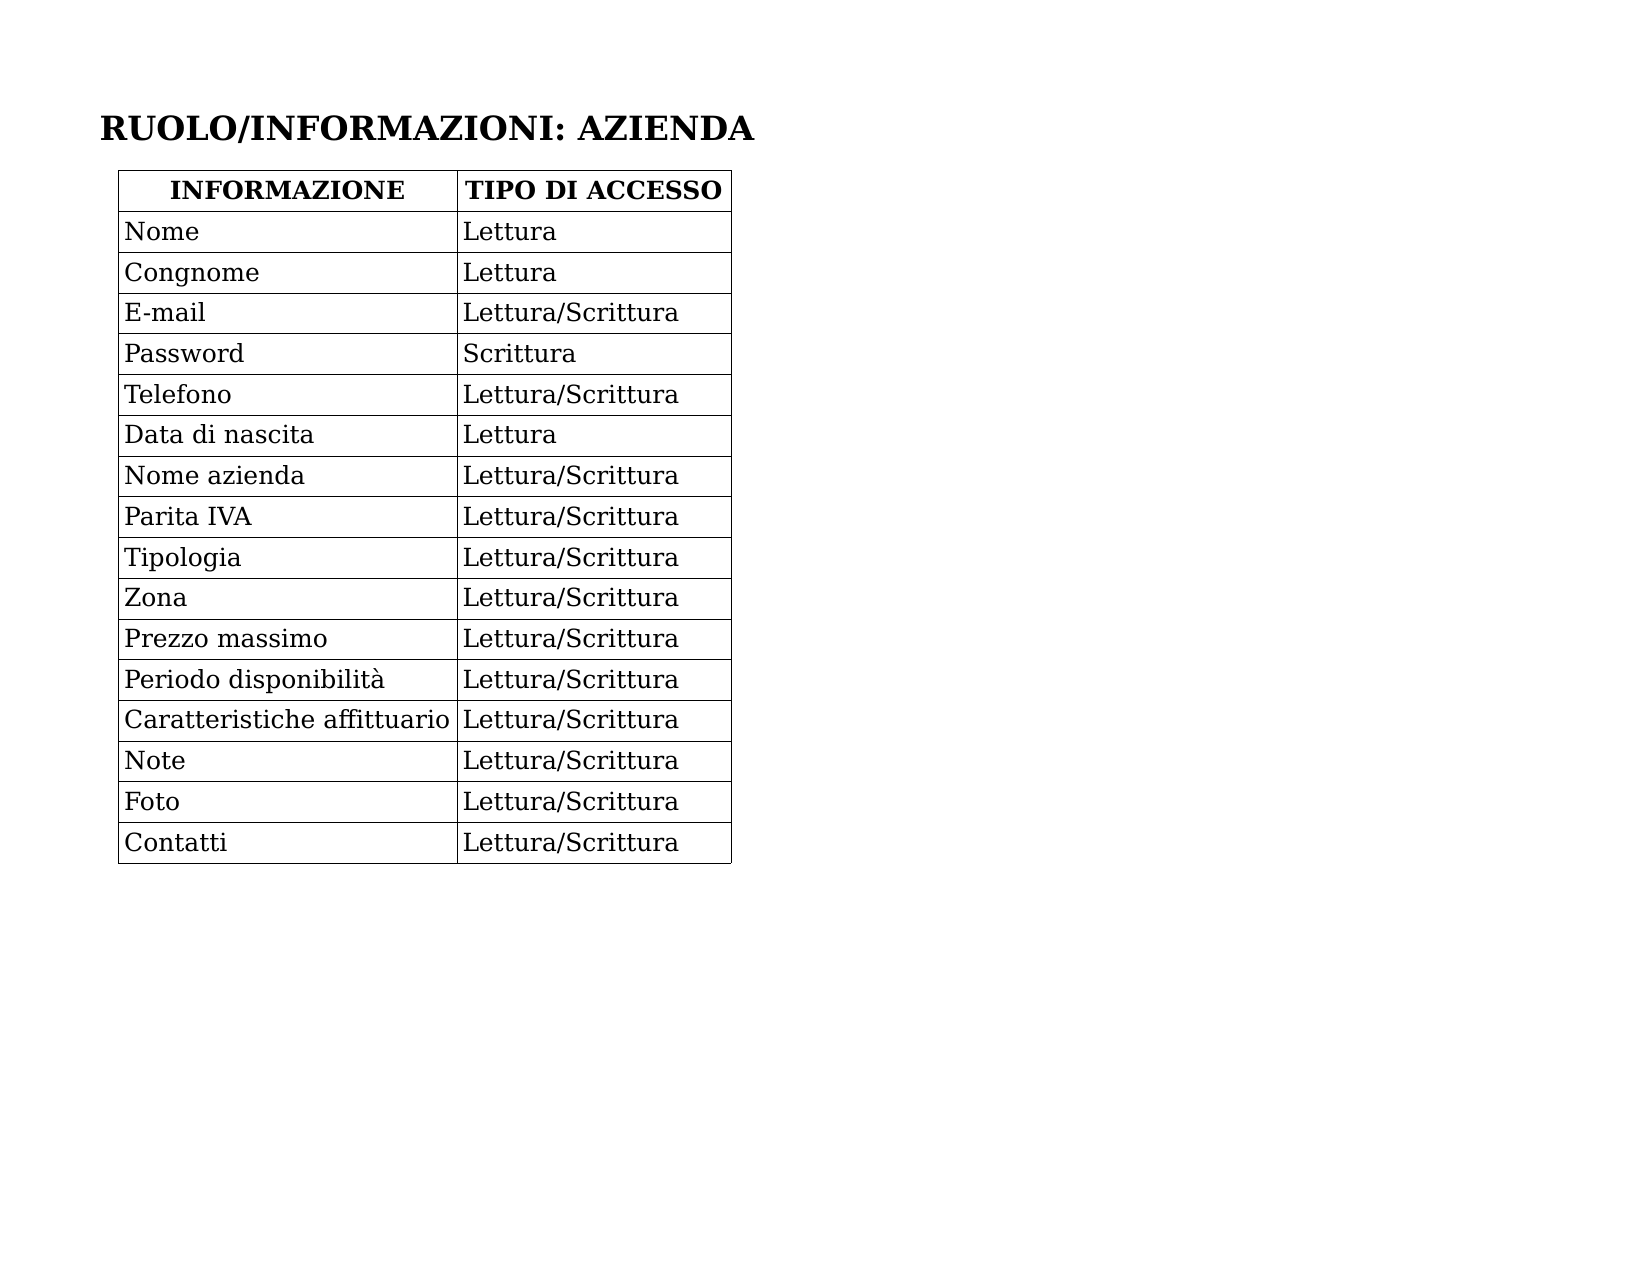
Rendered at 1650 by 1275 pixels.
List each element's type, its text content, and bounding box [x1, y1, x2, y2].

subtitle RUOLO/INFORMAZIONI: AZIENDA [99, 109, 1569, 148]
table_cell Note [119, 742, 457, 781]
table_cell Lettura/Scrittura [458, 497, 731, 537]
table_cell Congnome [119, 253, 457, 293]
table_cell Lettura [458, 212, 731, 252]
table_cell Lettura/Scrittura [458, 660, 731, 700]
table_cell Lettura/Scrittura [458, 823, 731, 863]
table_cell Telefono [119, 375, 457, 415]
table_cell Lettura/Scrittura [458, 782, 731, 822]
table_cell Contatti [119, 823, 457, 863]
table_cell Parita IVA [119, 497, 457, 537]
table_cell Password [119, 334, 457, 374]
table_cell Lettura/Scrittura [458, 579, 731, 618]
table_cell Lettura/Scrittura [458, 701, 731, 741]
table_cell Periodo disponibilità [119, 660, 457, 700]
table_cell Lettura/Scrittura [458, 742, 731, 781]
table_cell Lettura/Scrittura [458, 375, 731, 415]
table_cell Lettura/Scrittura [458, 620, 731, 659]
table_header TIPO DI ACCESSO [458, 171, 731, 211]
table_cell Lettura/Scrittura [458, 457, 731, 496]
table_cell Lettura [458, 416, 731, 456]
table_cell Lettura [458, 253, 731, 293]
table_cell Nome [119, 212, 457, 252]
table_cell Caratteristiche affittuario [119, 701, 457, 741]
table_header INFORMAZIONE [119, 171, 457, 211]
table_cell Lettura/Scrittura [458, 294, 731, 333]
table_cell Prezzo massimo [119, 620, 457, 659]
table_cell Lettura/Scrittura [458, 538, 731, 578]
table_cell Data di nascita [119, 416, 457, 456]
table_cell Tipologia [119, 538, 457, 578]
table_cell E-mail [119, 294, 457, 333]
table_cell Foto [119, 782, 457, 822]
table_cell Nome azienda [119, 457, 457, 496]
table_cell Scrittura [458, 334, 731, 374]
table_cell Zona [119, 579, 457, 618]
